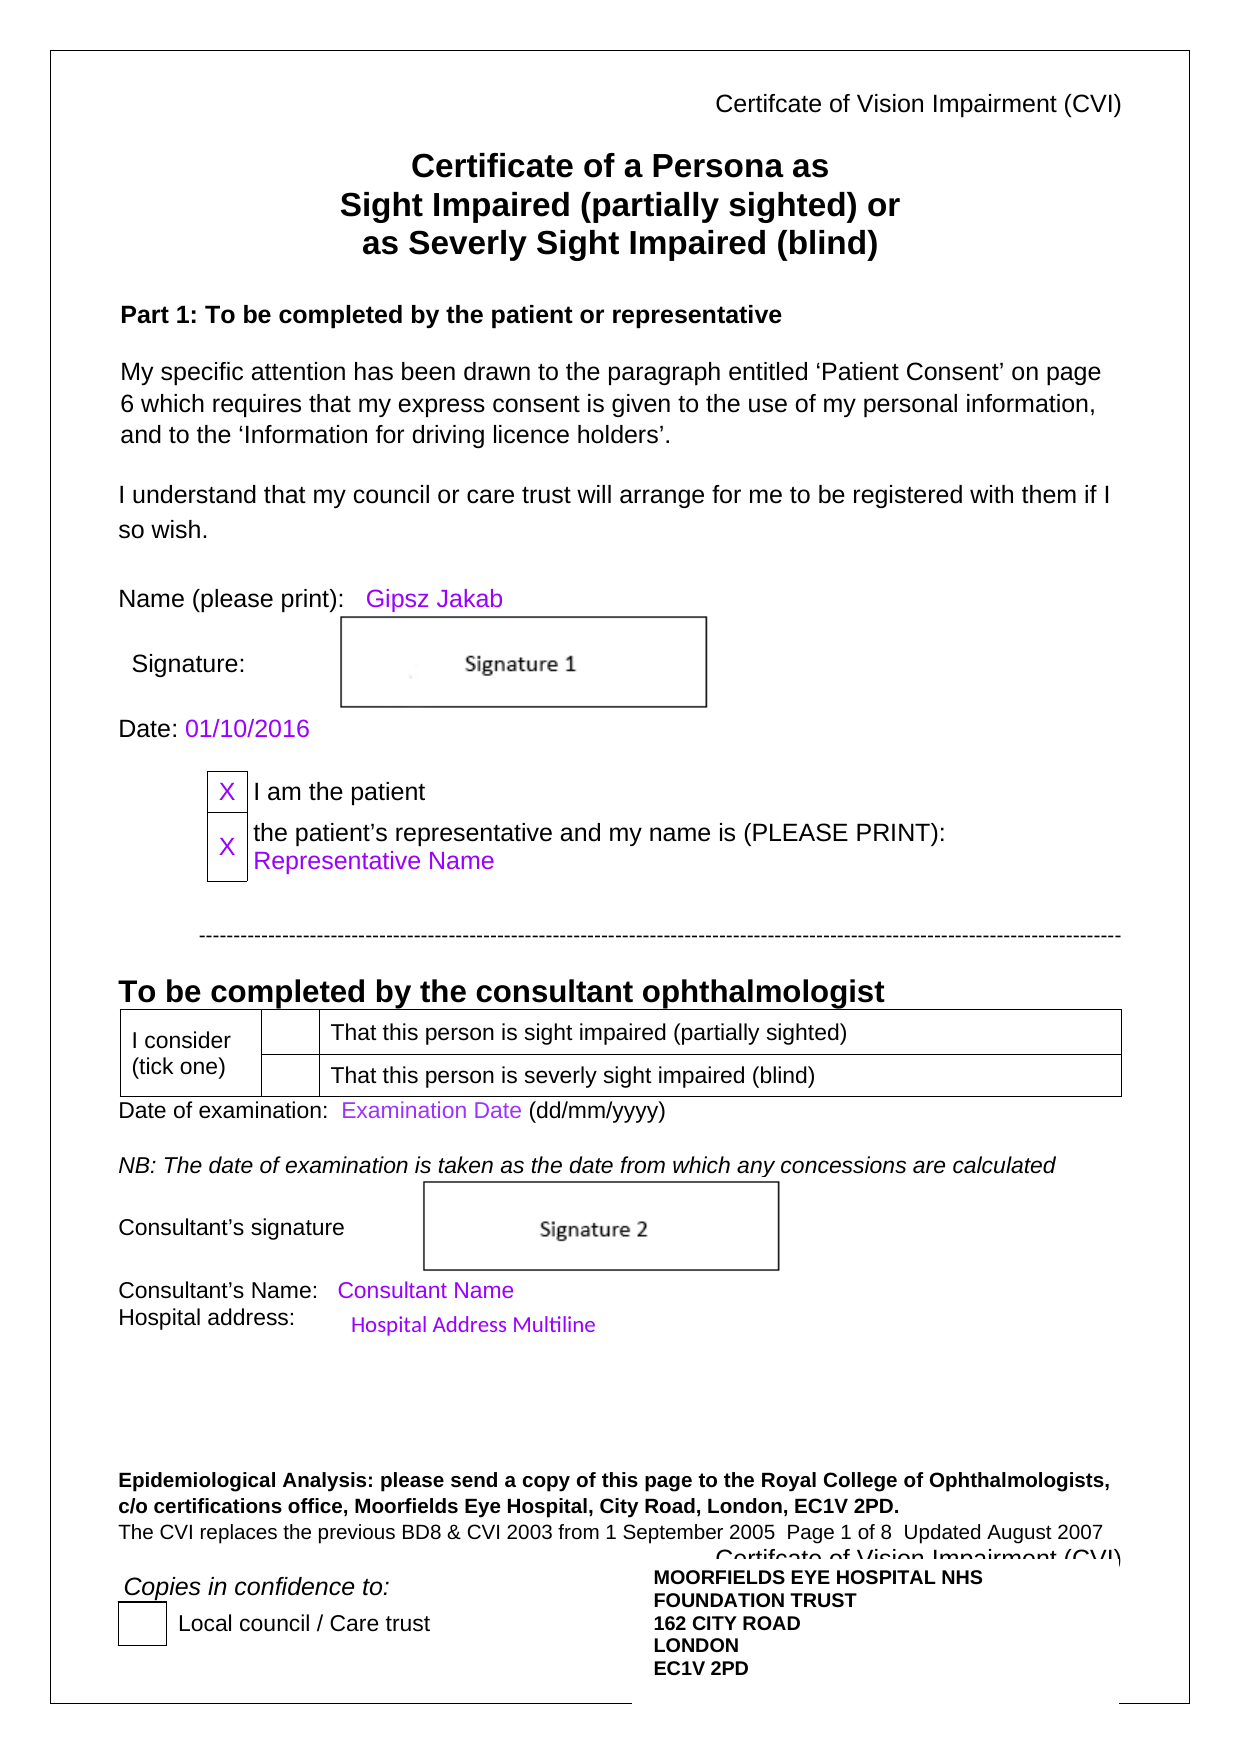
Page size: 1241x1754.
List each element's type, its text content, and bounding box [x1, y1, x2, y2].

text Hospital address: [118, 1303, 336, 1331]
table_header Signature: [120, 613, 336, 714]
table_header [262, 1010, 319, 1054]
table_header Consultant’s signature [118, 1178, 408, 1277]
table_header [790, 1178, 1097, 1277]
text I understand that my council or care trust will arrange for me to be registered with them if I so wish. [118, 480, 1122, 543]
text Certifcate of Vision Impairment (CVI) [118, 89, 1122, 117]
table_header [718, 613, 1122, 714]
text Date: 01/10/2016 [118, 714, 1122, 743]
text ------------------------------------------------------------------------------------------------------------------------------------- [118, 923, 1122, 947]
table_cell [262, 1055, 319, 1096]
text Certifcate of Vision Impairment (CVI) [118, 1543, 1122, 1572]
text Consultant’s Name: Consultant Name [118, 1277, 1122, 1443]
table_cell the patient’s representative and my name is (PLEASE PRINT): Representative Name [248, 812, 1122, 881]
text Part 1: To be completed by the patient or representative [120, 300, 1122, 329]
table_header [119, 1603, 166, 1644]
text Date of examination: Examination Date (dd/mm/yyyy) [118, 1097, 1122, 1123]
text Epidemiological Analysis: please send a copy of this page to the Royal College of Ophthalmologists, c/o certifications office, Moorfields Eye Hospital, City Road, London, EC1V 2PD. [118, 1468, 1112, 1517]
text LONDON [653, 1634, 1104, 1657]
text Hospital Address Multiline [351, 1311, 1098, 1338]
text Sight Impaired (partially sighted) or [118, 184, 1122, 223]
text My specific attention has been drawn to the paragraph entitled ‘Patient Consent’ on page 6 which requires that my express consent is given to the use of my personal information, and to the ‘Information for driving licence holders’. [120, 357, 1114, 449]
table_cell That this person is severly sight impaired (blind) [320, 1055, 1121, 1096]
table_header [408, 1178, 419, 1277]
table_header I am the patient [248, 771, 1122, 812]
text Copies in confidence to: [118, 1559, 1122, 1754]
text Name (please print): Gipsz Jakab [118, 584, 1122, 612]
table_cell X [208, 813, 247, 881]
text To be completed by the consultant ophthalmologist [118, 973, 1122, 1009]
table_header Local council / Care trust [167, 1601, 518, 1644]
text 162 CITY ROAD [653, 1612, 1104, 1634]
text MOORFIELDS EYE HOSPITAL NHS [653, 1566, 1104, 1589]
text EC1V 2PD [653, 1657, 1104, 1680]
text Certificate of a Persona as [118, 146, 1122, 184]
text The CVI replaces the previous BD8 & CVI 2003 from 1 September 2005 Page 1 of 8 Updated August 2007 [118, 1520, 1122, 1543]
table_header I consider (tick one) [121, 1010, 261, 1096]
table_header That this person is sight impaired (partially sighted) [320, 1010, 1121, 1054]
text NB: The date of examination is taken as the date from which any concessions are calculated [118, 1152, 1122, 1178]
table_header X [208, 772, 247, 812]
text FOUNDATION TRUST [653, 1589, 1104, 1612]
picture [336, 612, 718, 714]
text as Severly Sight Impaired (blind) [118, 223, 1122, 261]
picture [419, 1177, 790, 1277]
